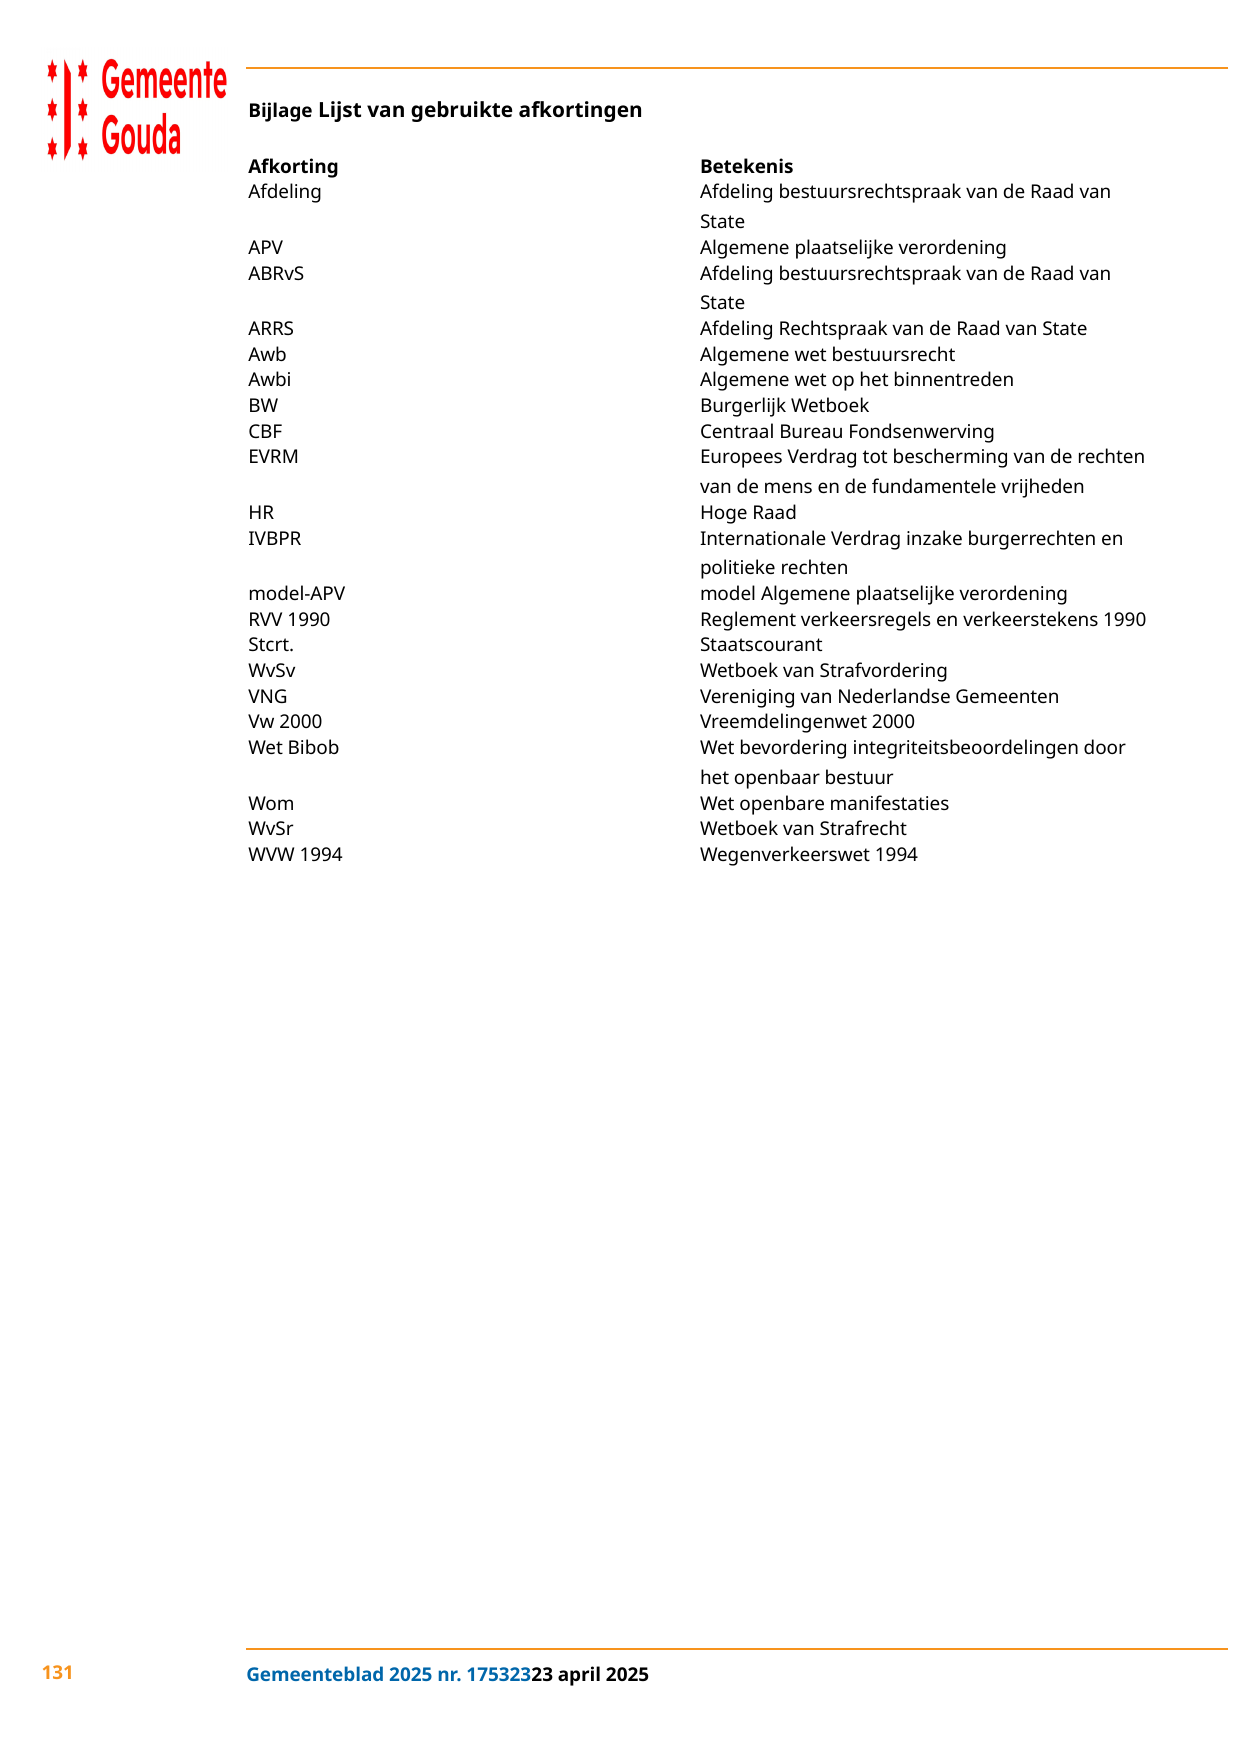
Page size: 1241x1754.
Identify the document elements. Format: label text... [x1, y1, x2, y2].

table_cell Afdeling [248, 179, 700, 234]
table_header Afkorting [248, 153, 700, 179]
table_cell IVBPR [248, 525, 700, 580]
table_cell Internationale Verdrag inzake burgerrechten en politieke rechten [700, 525, 1152, 580]
table_cell Wet Bibob [248, 735, 700, 790]
table_cell WvSv [248, 657, 700, 683]
table_cell Hoge Raad [700, 499, 1152, 525]
table_cell Awb [248, 341, 700, 367]
table_cell VNG [248, 683, 700, 709]
table_cell Afdeling bestuursrechtspraak van de Raad van State [700, 179, 1152, 234]
table_cell Algemene wet bestuursrecht [700, 341, 1152, 367]
table_cell ARRS [248, 315, 700, 341]
table_header Betekenis [700, 153, 1152, 179]
table_cell Algemene plaatselijke verordening [700, 234, 1152, 260]
table_cell Stcrt. [248, 632, 700, 657]
table_cell Wet openbare manifestaties [700, 790, 1152, 816]
picture [41, 47, 231, 172]
table_cell EVRM [248, 444, 700, 499]
table_cell Awbi [248, 367, 700, 392]
table_cell Vreemdelingenwet 2000 [700, 709, 1152, 734]
table_cell Wom [248, 790, 700, 816]
table_cell Wegenverkeerswet 1994 [700, 841, 1152, 867]
table_cell Europees Verdrag tot bescherming van de rechten van de mens en de fundamentele vrijheden [700, 444, 1152, 499]
table_cell Afdeling Rechtspraak van de Raad van State [700, 315, 1152, 341]
table_cell Vw 2000 [248, 709, 700, 734]
table_cell Afdeling bestuursrechtspraak van de Raad van State [700, 260, 1152, 315]
table_cell HR [248, 499, 700, 525]
table_cell Wetboek van Strafvordering [700, 657, 1152, 683]
table_cell Burgerlijk Wetboek [700, 392, 1152, 418]
table_cell WVW 1994 [248, 841, 700, 867]
table_cell Algemene wet op het binnentreden [700, 367, 1152, 392]
table_cell BW [248, 392, 700, 418]
table_cell RVV 1990 [248, 606, 700, 632]
table_cell ABRvS [248, 260, 700, 315]
text Bijlage Lijst van gebruikte afkortingen [248, 95, 1152, 123]
table_cell Staatscourant [700, 632, 1152, 657]
table_cell Wet bevordering integriteitsbeoordelingen door het openbaar bestuur [700, 735, 1152, 790]
table_cell Wetboek van Strafrecht [700, 816, 1152, 841]
table_cell APV [248, 234, 700, 260]
table_cell CBF [248, 418, 700, 444]
table_cell model Algemene plaatselijke verordening [700, 580, 1152, 606]
table_cell WvSr [248, 816, 700, 841]
table_cell Vereniging van Nederlandse Gemeenten [700, 683, 1152, 709]
table_cell Centraal Bureau Fondsenwerving [700, 418, 1152, 444]
table_cell model-APV [248, 580, 700, 606]
table_cell Reglement verkeersregels en verkeerstekens 1990 [700, 606, 1152, 632]
